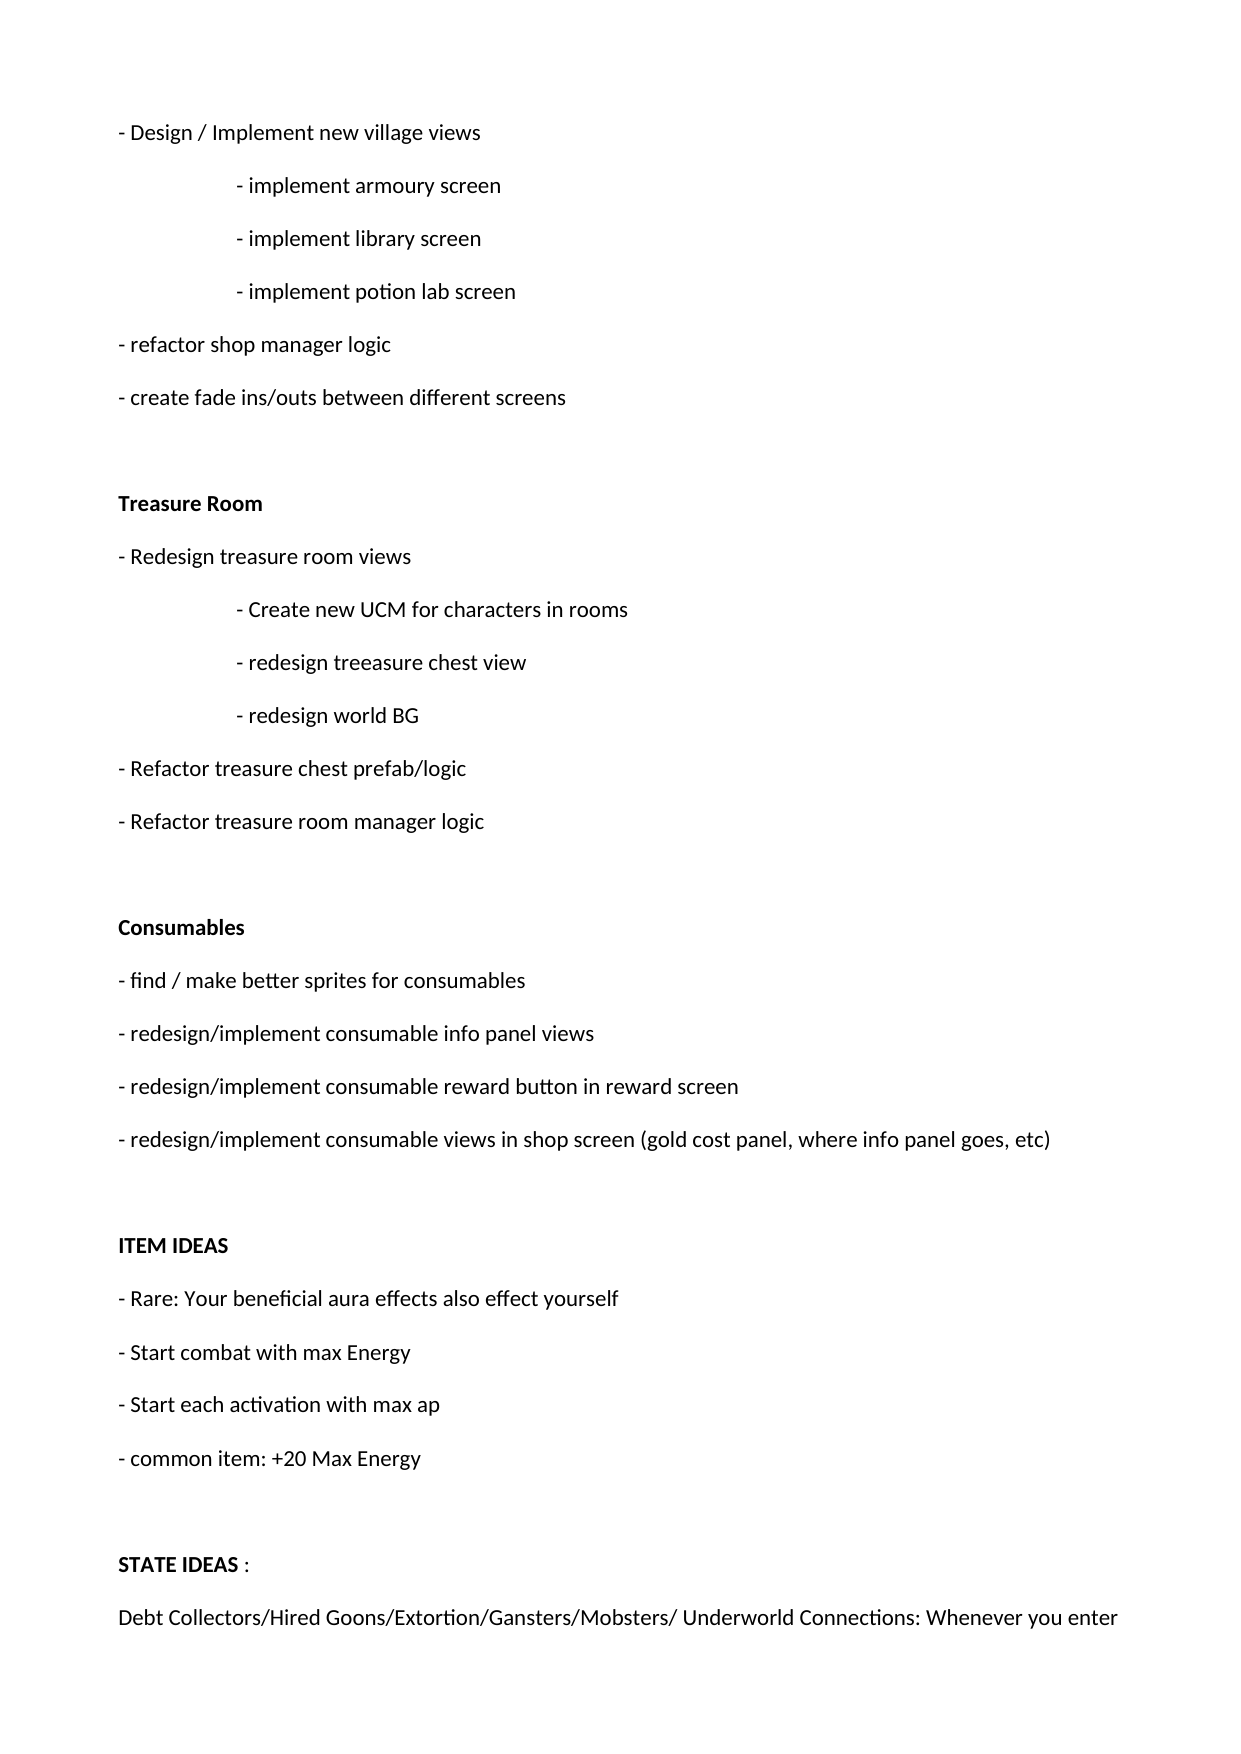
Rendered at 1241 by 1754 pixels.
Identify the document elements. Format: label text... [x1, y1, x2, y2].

text - find / make better sprites for consumables [118, 966, 1122, 994]
text Consumables [118, 913, 1122, 941]
text - create fade ins/outs between different screens [118, 383, 1122, 411]
text - Redesign treasure room views [118, 542, 1122, 570]
text - Start combat with max Energy [118, 1338, 1122, 1366]
text STATE IDEAS : [118, 1550, 1122, 1578]
text - refactor shop manager logic [118, 330, 1122, 358]
text - Refactor treasure room manager logic [118, 807, 1122, 835]
text Treasure Room [118, 489, 1122, 517]
text - Rare: Your beneficial aura effects also effect yourself [118, 1284, 1122, 1313]
text - common item: +20 Max Energy [118, 1444, 1122, 1472]
text - implement potion lab screen [118, 277, 1122, 305]
text - implement armoury screen [118, 171, 1122, 199]
text - Start each activation with max ap [118, 1391, 1122, 1419]
text - Refactor treasure chest prefab/logic [118, 754, 1122, 782]
text - Create new UCM for characters in rooms [118, 595, 1122, 623]
text Debt Collectors/Hired Goons/Extortion/Gansters/Mobsters/ Underworld Connections: Whenever you enter [118, 1603, 1122, 1631]
text - redesign world BG [118, 701, 1122, 729]
text ITEM IDEAS [118, 1232, 1122, 1259]
text - Design / Implement new village views [118, 118, 1122, 146]
text - implement library screen [118, 224, 1122, 252]
text - redesign/implement consumable views in shop screen (gold cost panel, where info panel goes, etc) [118, 1126, 1122, 1153]
text - redesign treeasure chest view [118, 648, 1122, 676]
text - redesign/implement consumable reward button in reward screen [118, 1072, 1122, 1101]
text - redesign/implement consumable info panel views [118, 1019, 1122, 1047]
